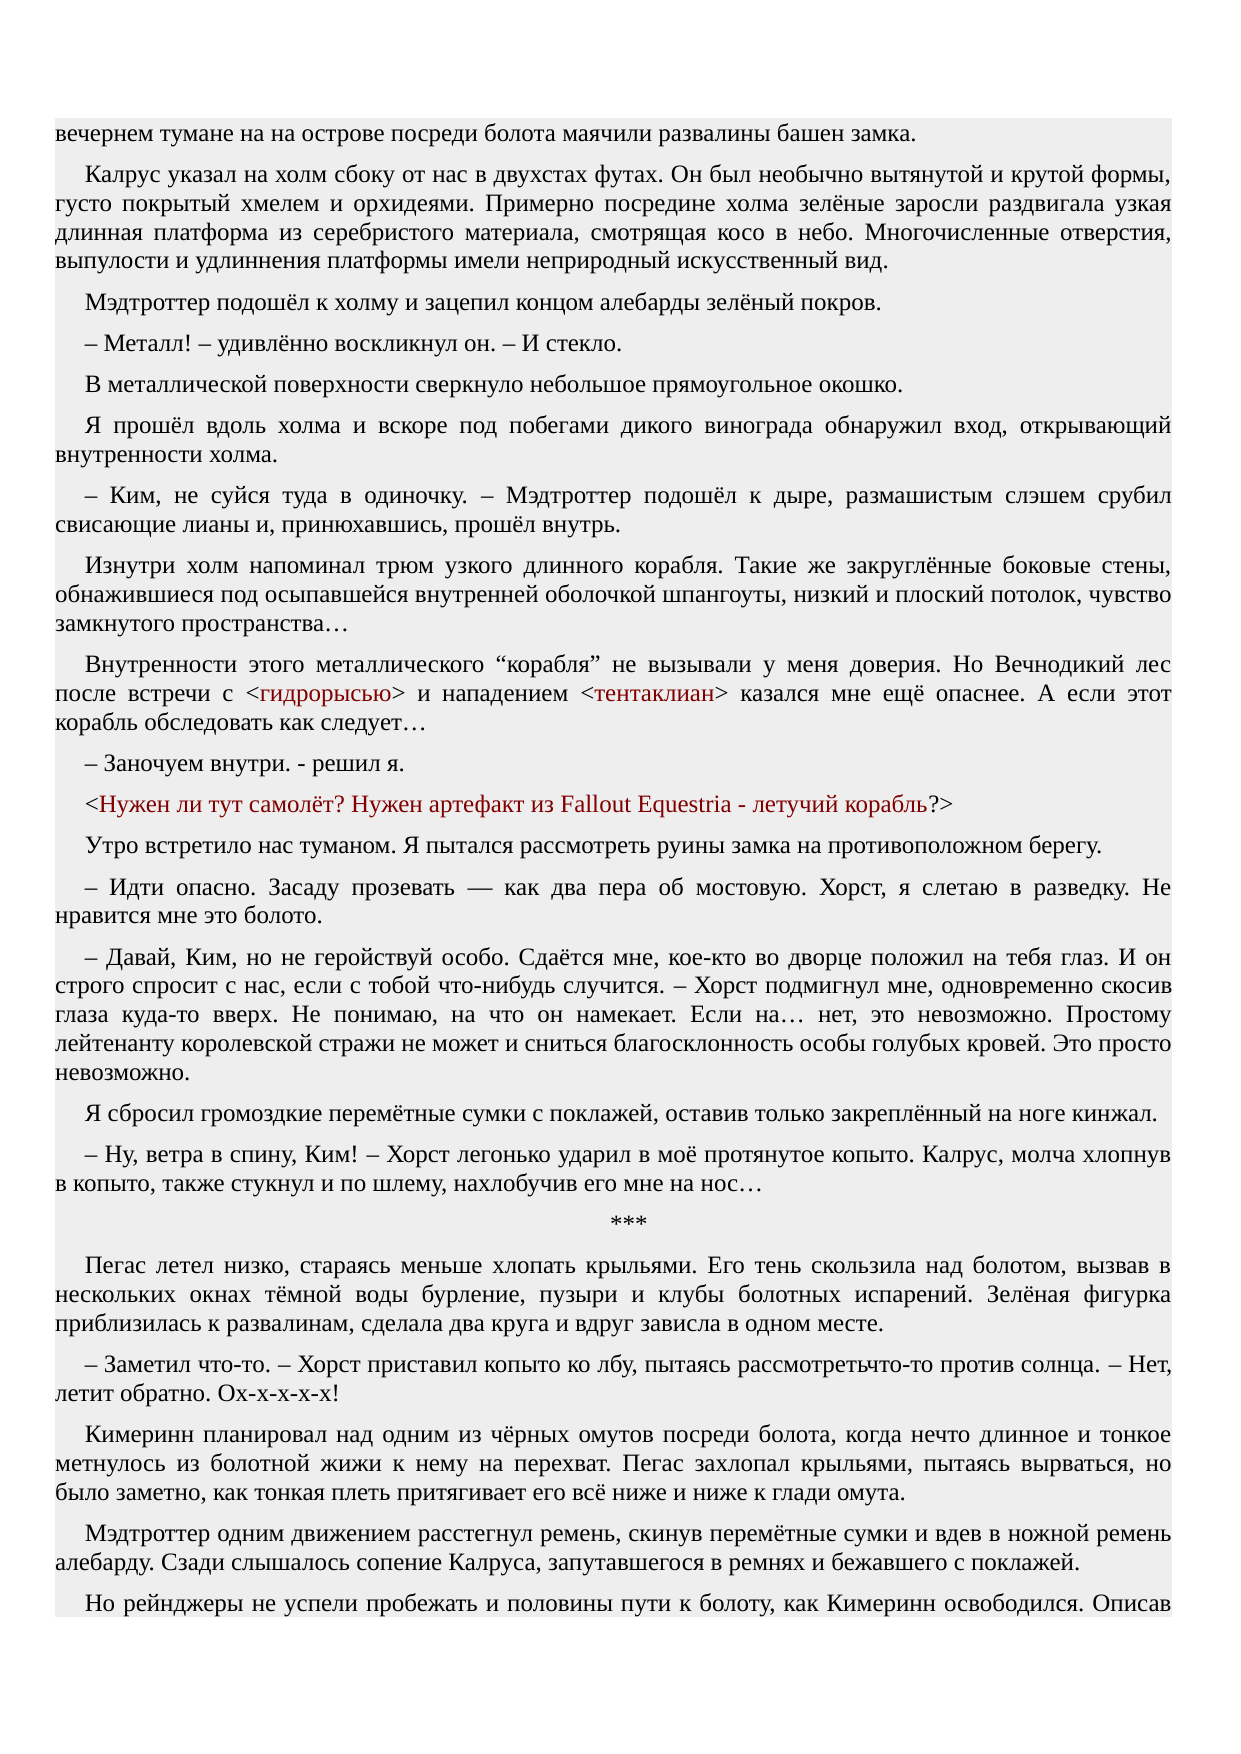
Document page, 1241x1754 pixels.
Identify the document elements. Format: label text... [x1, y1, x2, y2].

text – Заночуем внутри. - решил я. [55, 748, 1172, 777]
text вечернем тумане на на острове посреди болота маячили развалины башен замка. [55, 118, 1172, 147]
text <Нужен ли тут самолёт? Нужен артефакт из Fallout Equestria - летучий корабль?> [55, 789, 1172, 818]
text Кимеринн планировал над одним из чёрных омутов посреди болота, когда нечто длинное и тонкое метнулось из болотной жижи к нему на перехват. Пегас захлопал крыльями, пытаясь вырваться, но было заметно, как тонкая плеть притягивает его всё ниже и ниже к глади омута. [55, 1419, 1172, 1506]
text Калрус указал на холм сбоку от нас в двухстах футах. Он был необычно вытянутой и крутой формы, густо покрытый хмелем и орхидеями. Примерно посредине холма зелёные заросли раздвигала узкая длинная платформа из серебристого материала, смотрящая косо в небо. Многочисленные отверстия, выпулости и удлиннения платформы имели неприродный искусственный вид. [55, 159, 1172, 274]
text В металлической поверхности сверкнуло небольшое прямоугольное окошко. [55, 369, 1172, 398]
text Я прошёл вдоль холма и вскоре под побегами дикого винограда обнаружил вход, открывающий внутренности холма. [55, 411, 1172, 468]
text Но рейнджеры не успели пробежать и половины пути к болоту, как Кимеринн освободился. Описав [55, 1588, 1172, 1617]
text Внутренности этого металлического “корабля” не вызывали у меня доверия. Но Вечнодикий лес после встречи с <гидрорысью> и нападением <тентаклиан> казался мне ещё опаснее. А если этот корабль обследовать как следует… [55, 649, 1172, 736]
text – Ну, ветра в спину, Ким! – Хорст легонько ударил в моё протянутое копыто. Калрус, молча хлопнув в копыто, также стукнул и по шлему, нахлобучив его мне на нос… [55, 1139, 1172, 1197]
text Утро встретило нас туманом. Я пытался рассмотреть руины замка на противоположном берегу. [55, 831, 1172, 859]
text – Заметил что-то. – Хорст приставил копыто ко лбу, пытаясь рассмотретьчто-то против солнца. – Нет, летит обратно. Ох-х-х-х-х! [55, 1349, 1172, 1407]
text – Металл! – удивлённо воскликнул он. – И стекло. [55, 328, 1172, 357]
text *** [55, 1209, 1172, 1238]
text Я сбросил громоздкие перемётные сумки с поклажей, оставив только закреплённый на ноге кинжал. [55, 1098, 1172, 1127]
text – Давай, Ким, но не геройствуй особо. Сдаётся мне, кое-кто во дворце положил на тебя глаз. И он строго спросит с нас, если с тобой что-нибудь случится. – Хорст подмигнул мне, одновременно скосив глаза куда-то вверх. Не понимаю, на что он намекает. Если на… нет, это невозможно. Простому лейтенанту королевской стражи не может и сниться благосклонность особы голубых кровей. Это просто невозможно. [55, 942, 1172, 1086]
text Пегас летел низко, стараясь меньше хлопать крыльями. Его тень скользила над болотом, вызвав в нескольких окнах тёмной воды бурление, пузыри и клубы болотных испарений. Зелёная фигурка приблизилась к развалинам, сделала два круга и вдруг зависла в одном месте. [55, 1251, 1172, 1337]
text Мэдтроттер подошёл к холму и зацепил концом алебарды зелёный покров. [55, 287, 1172, 316]
text Изнутри холм напоминал трюм узкого длинного корабля. Такие же закруглённые боковые стены, обнажившиеся под осыпавшейся внутренней оболочкой шпангоуты, низкий и плоский потолок, чувство замкнутого пространства… [55, 551, 1172, 637]
text – Ким, не суйся туда в одиночку. – Мэдтроттер подошёл к дыре, размашистым слэшем срубил свисающие лианы и, принюхавшись, прошёл внутрь. [55, 481, 1172, 538]
text Мэдтроттер одним движением расстегнул ремень, скинув перемётные сумки и вдев в ножной ремень алебарду. Сзади слышалось сопение Калруса, запутавшегося в ремнях и бежавшего с поклажей. [55, 1518, 1172, 1576]
text – Идти опасно. Засаду прозевать — как два пера об мостовую. Хорст, я слетаю в разведку. Не нравится мне это болото. [55, 872, 1172, 929]
